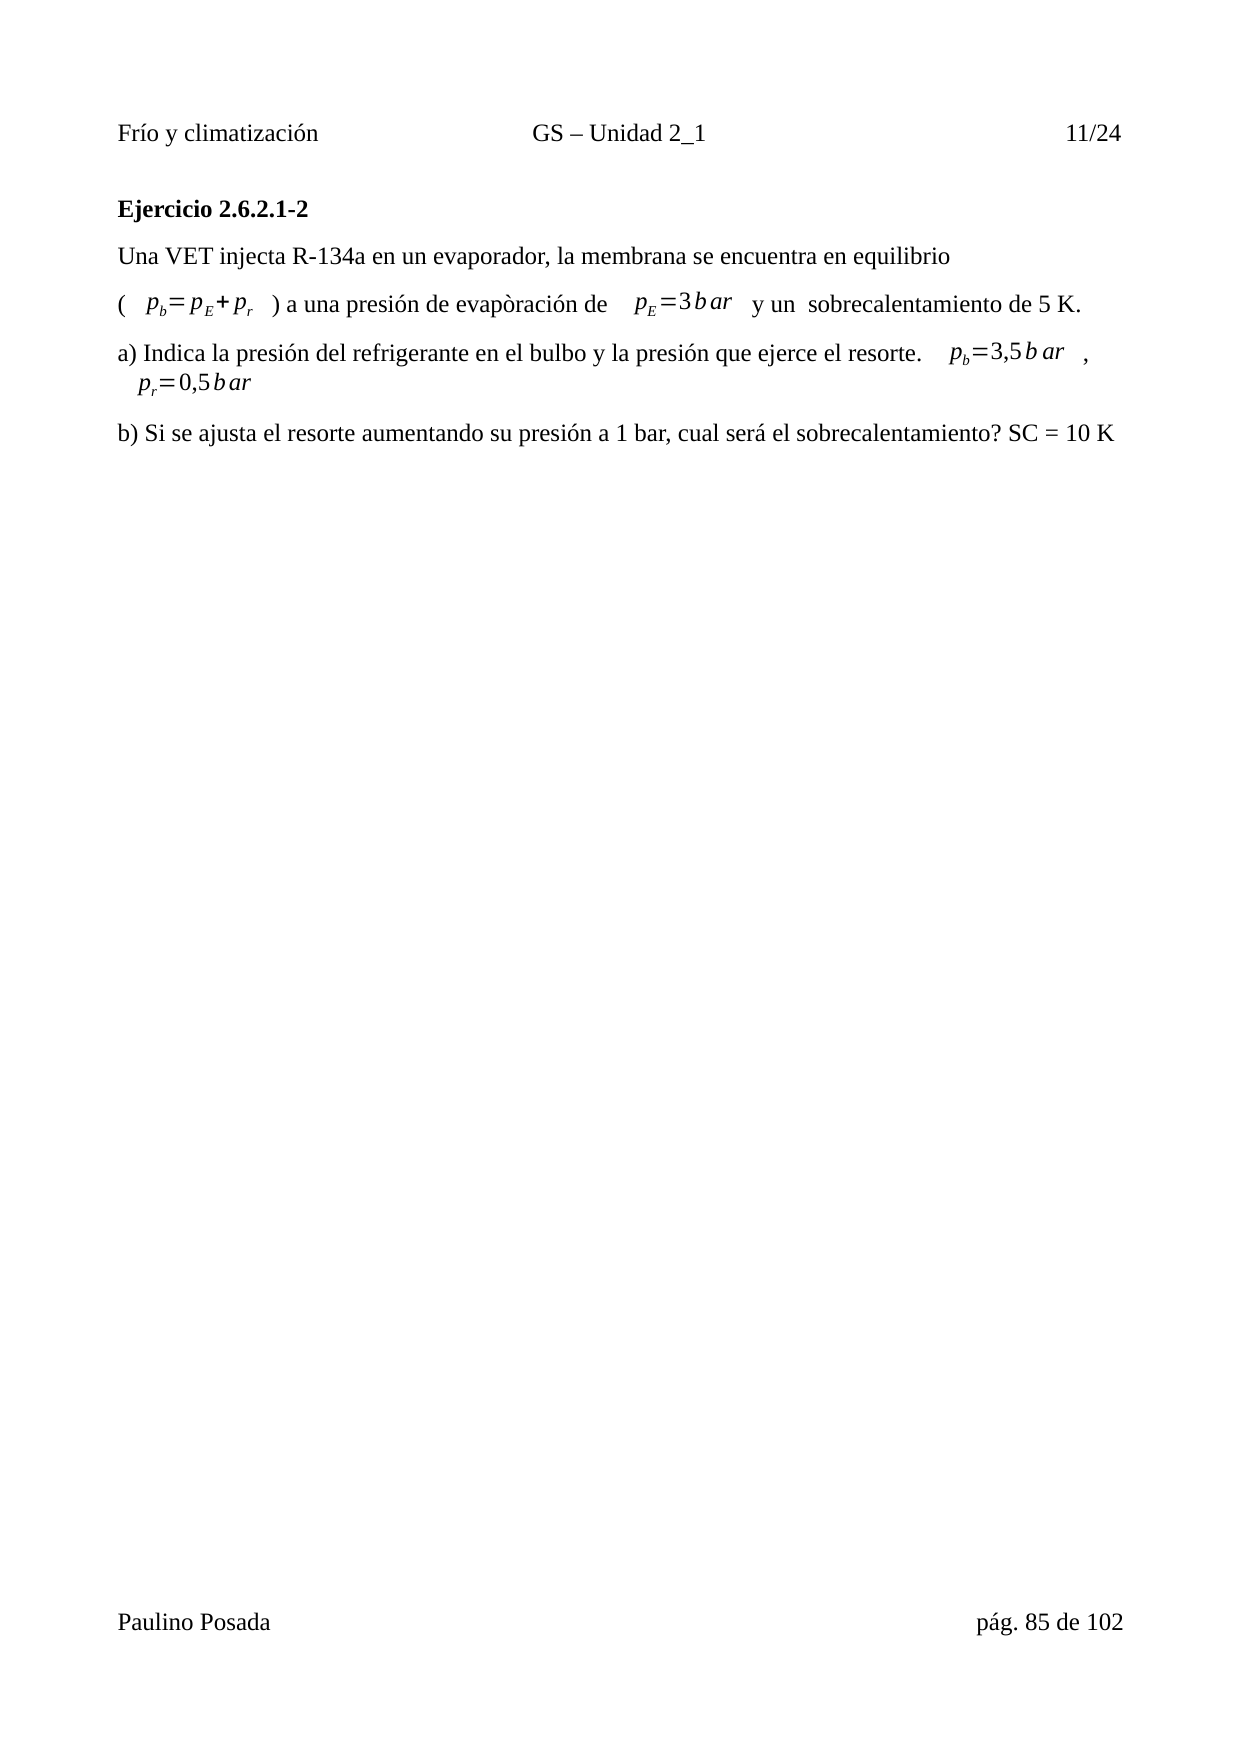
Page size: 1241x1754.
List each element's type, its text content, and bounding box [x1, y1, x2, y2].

text Ejercicio 2.6.2.1-2 [117, 194, 1123, 223]
text Una VET injecta R-134a en un evaporador, la membrana se encuentra en equilibrio [117, 241, 1123, 270]
text a) Indica la presión del refrigerante en el bulbo y la presión que ejerce el resorte. , [117, 337, 1123, 400]
text () a una presión de evapòración de y un sobrecalentamiento de 5 K. [117, 288, 1123, 319]
text b) Si se ajusta el resorte aumentando su presión a 1 bar, cual será el sobrecalentamiento? SC = 10 K [117, 418, 1123, 447]
